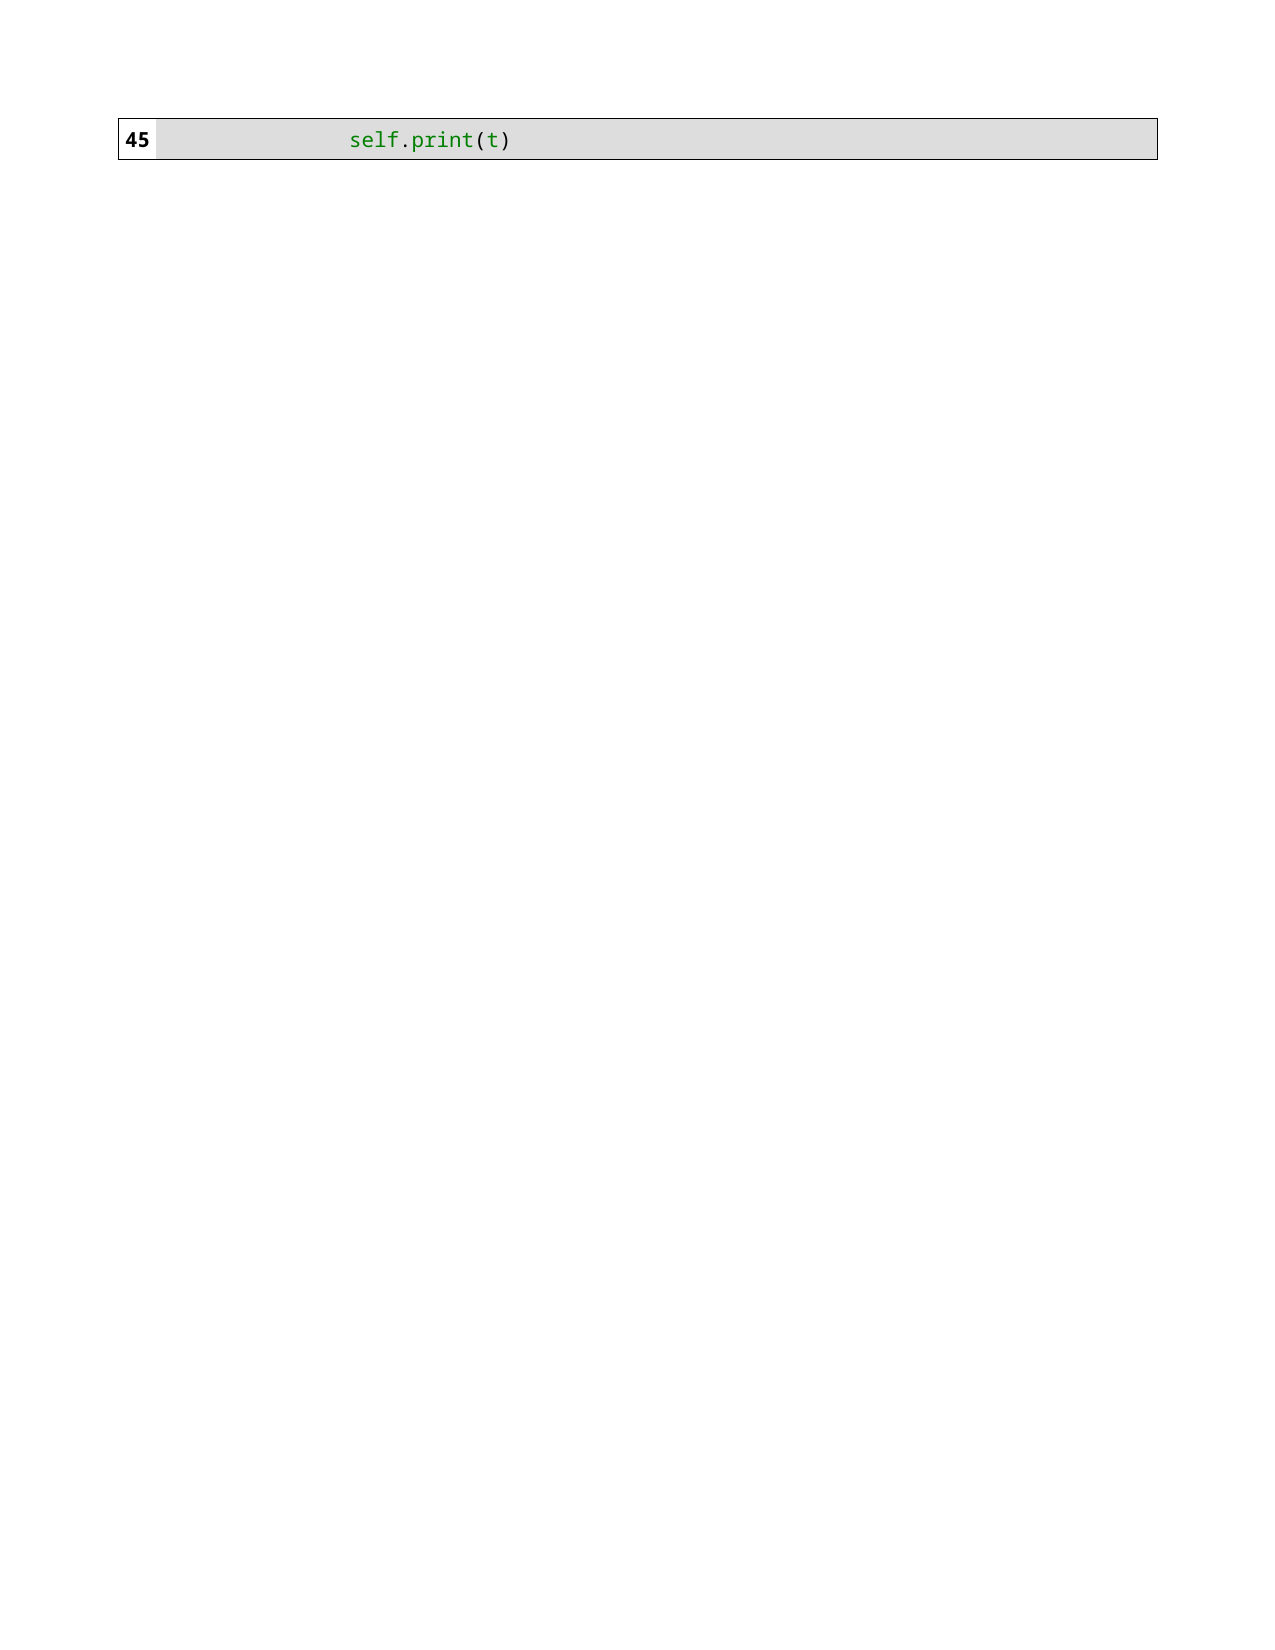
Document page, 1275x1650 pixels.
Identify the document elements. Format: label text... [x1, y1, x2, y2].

table_header self.print(t) [156, 119, 1157, 159]
table_header 45 [119, 119, 156, 159]
